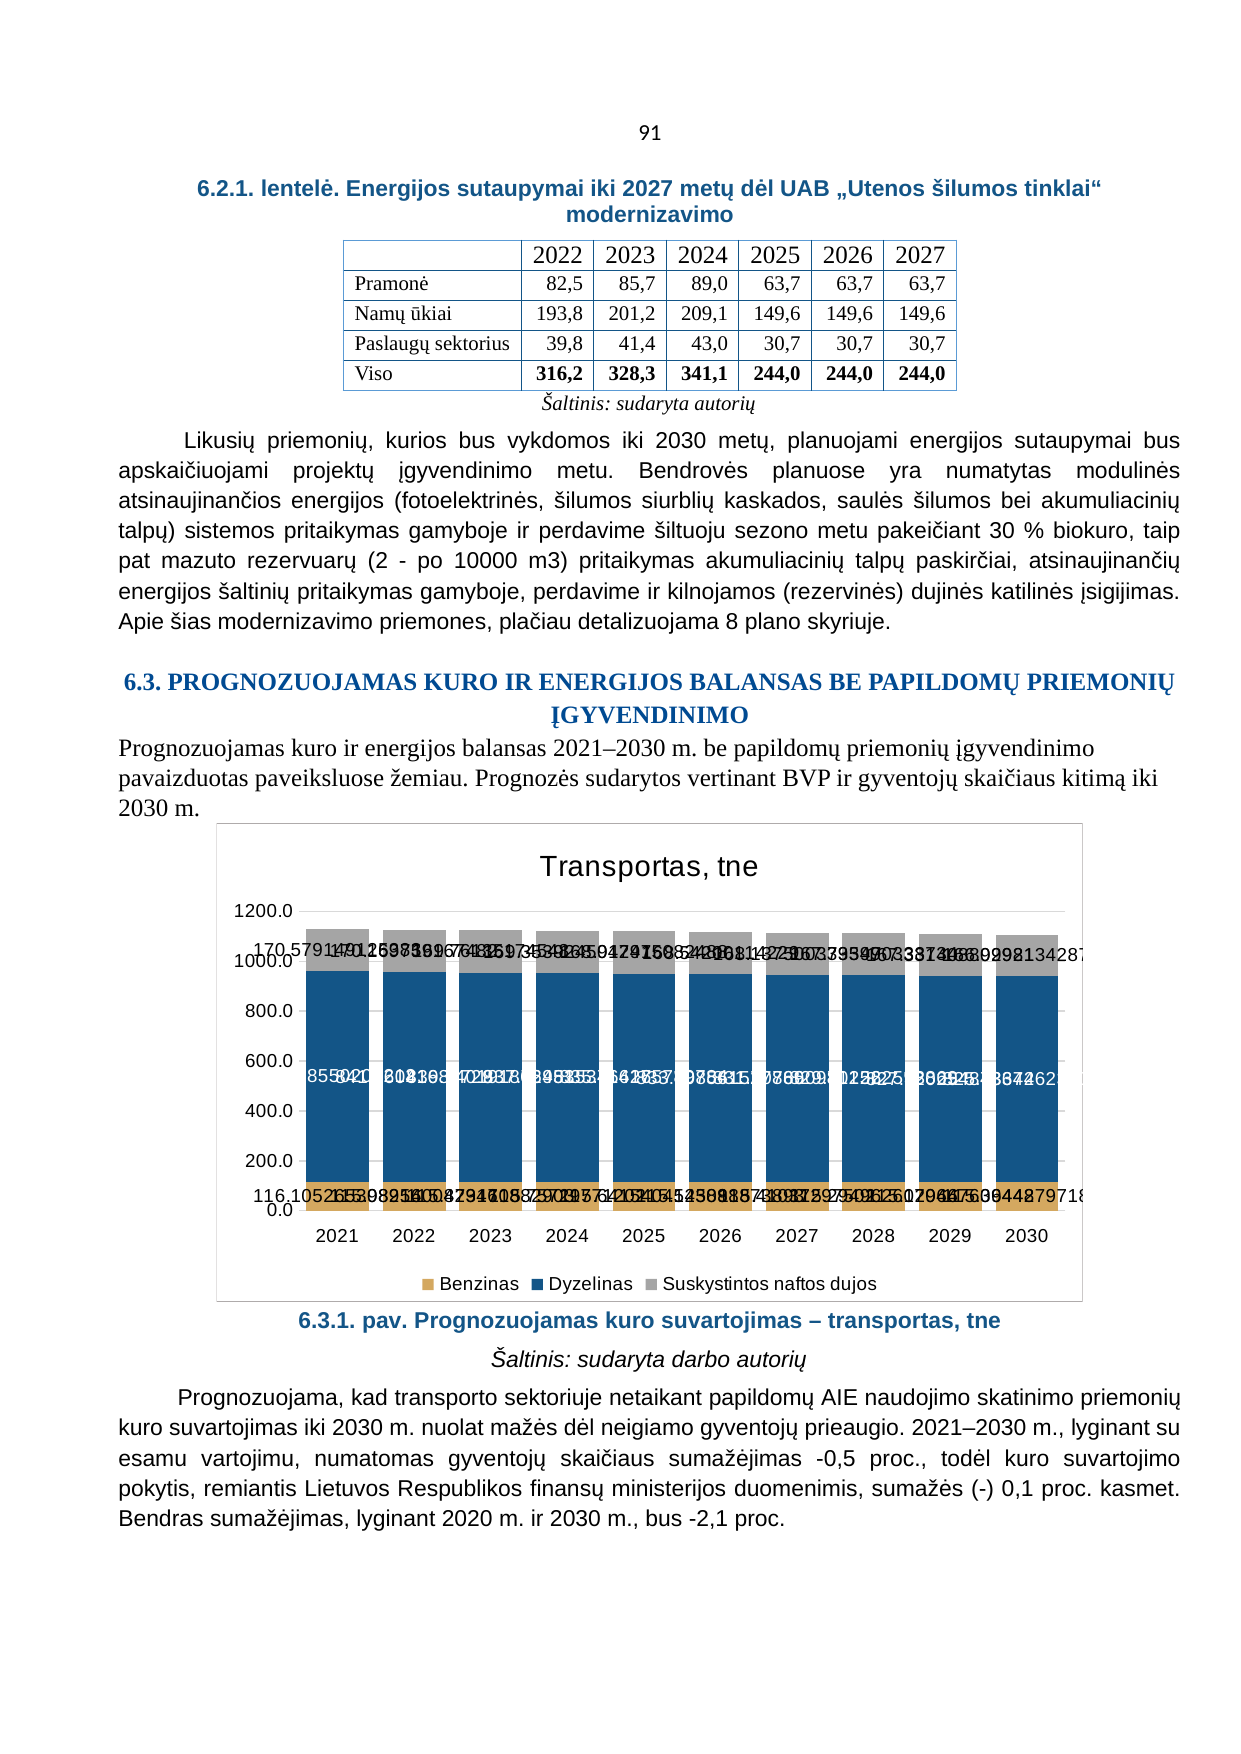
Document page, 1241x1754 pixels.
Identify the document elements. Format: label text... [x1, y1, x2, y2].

table_cell 201,2 [594, 301, 666, 329]
table_header 2022 [522, 241, 593, 269]
table_cell 63,7 [884, 271, 956, 299]
table_cell 244,0 [812, 361, 883, 389]
text Likusių priemonių, kurios bus vykdomos iki 2030 metų, planuojami energijos sutaupymai bus apskaičiuojami projektų įgyvendinimo metu. Bendrovės planuose yra numatytas modulinės atsinaujinančios energijos (fotoelektrinės, šilumos siurblių kaskados, saulės šilumos bei akumuliacinių talpų) sistemos pritaikymas gamyboje ir perdavime šiltuoju sezono metu pakeičiant 30 % biokuro, taip pat mazuto rezervuarų (2 - po 10000 m3) pritaikymas akumuliacinių talpų paskirčiai, atsinaujinančių energijos šaltinių pritaikymas gamyboje, perdavime ir kilnojamos (rezervinės) dujinės katilinės įsigijimas. Apie šias modernizavimo priemones, plačiau detalizuojama 8 plano skyriuje. [118, 427, 1181, 634]
table_cell 244,0 [739, 361, 811, 389]
table_header 2026 [812, 241, 883, 269]
table_cell Pramonė [344, 271, 521, 299]
subtitle 6.2.1. lentelė. Energijos sutaupymai iki 2027 metų dėl UAB „Utenos šilumos tinklai“ modernizavimo [118, 175, 1181, 228]
table_cell 341,1 [667, 361, 738, 389]
table_cell 85,7 [594, 271, 666, 299]
table_header 2024 [667, 241, 738, 269]
text Šaltinis: sudaryta autorių [118, 391, 1181, 415]
table_cell 30,7 [739, 331, 811, 359]
table_cell 316,2 [522, 361, 593, 389]
table_cell 63,7 [739, 271, 811, 299]
table_header 2025 [739, 241, 811, 269]
table_cell Paslaugų sektorius [344, 331, 521, 359]
text Prognozuojama, kad transporto sektoriuje netaikant papildomų AIE naudojimo skatinimo priemonių kuro suvartojimas iki 2030 m. nuolat mažės dėl neigiamo gyventojų prieaugio. 2021–2030 m., lyginant su esamu vartojimu, numatomas gyventojų skaičiaus sumažėjimas -0,5 proc., todėl kuro suvartojimo pokytis, remiantis Lietuvos Respublikos finansų ministerijos duomenimis, sumažės (-) 0,1 proc. kasmet. Bendras sumažėjimas, lyginant 2020 m. ir 2030 m., bus -2,1 proc. [118, 1384, 1181, 1531]
table_cell 193,8 [522, 301, 593, 329]
table_cell 39,8 [522, 331, 593, 359]
table_header 2023 [594, 241, 666, 269]
table_cell 82,5 [522, 271, 593, 299]
text Šaltinis: sudaryta darbo autorių [118, 1346, 1181, 1372]
table_cell Viso [344, 361, 521, 389]
table_cell 89,0 [667, 271, 738, 299]
table_cell 41,4 [594, 331, 666, 359]
table_header 2027 [884, 241, 956, 269]
table_cell 149,6 [812, 301, 883, 329]
subtitle 6.3. Prognozuojamas kuro ir energijos balansas be papildomų priemonių įgyvendinimo [118, 667, 1181, 729]
table_cell 328,3 [594, 361, 666, 389]
table_cell 63,7 [812, 271, 883, 299]
table_cell 149,6 [739, 301, 811, 329]
table_cell Namų ūkiai [344, 301, 521, 329]
text Prognozuojamas kuro ir energijos balansas 2021–2030 m. be papildomų priemonių įgyvendinimo pavaizduotas paveiksluose žemiau. Prognozės sudarytos vertinant BVP ir gyventojų skaičiaus kitimą iki 2030 m. [118, 733, 1181, 822]
subtitle 6.3.1. pav. Prognozuojamas kuro suvartojimas – transportas, tne [118, 1307, 1181, 1334]
table_header [344, 241, 521, 269]
table_cell 244,0 [884, 361, 956, 389]
table_cell 30,7 [812, 331, 883, 359]
table_cell 30,7 [884, 331, 956, 359]
table_cell 43,0 [667, 331, 738, 359]
table_cell 149,6 [884, 301, 956, 329]
table_cell 209,1 [667, 301, 738, 329]
